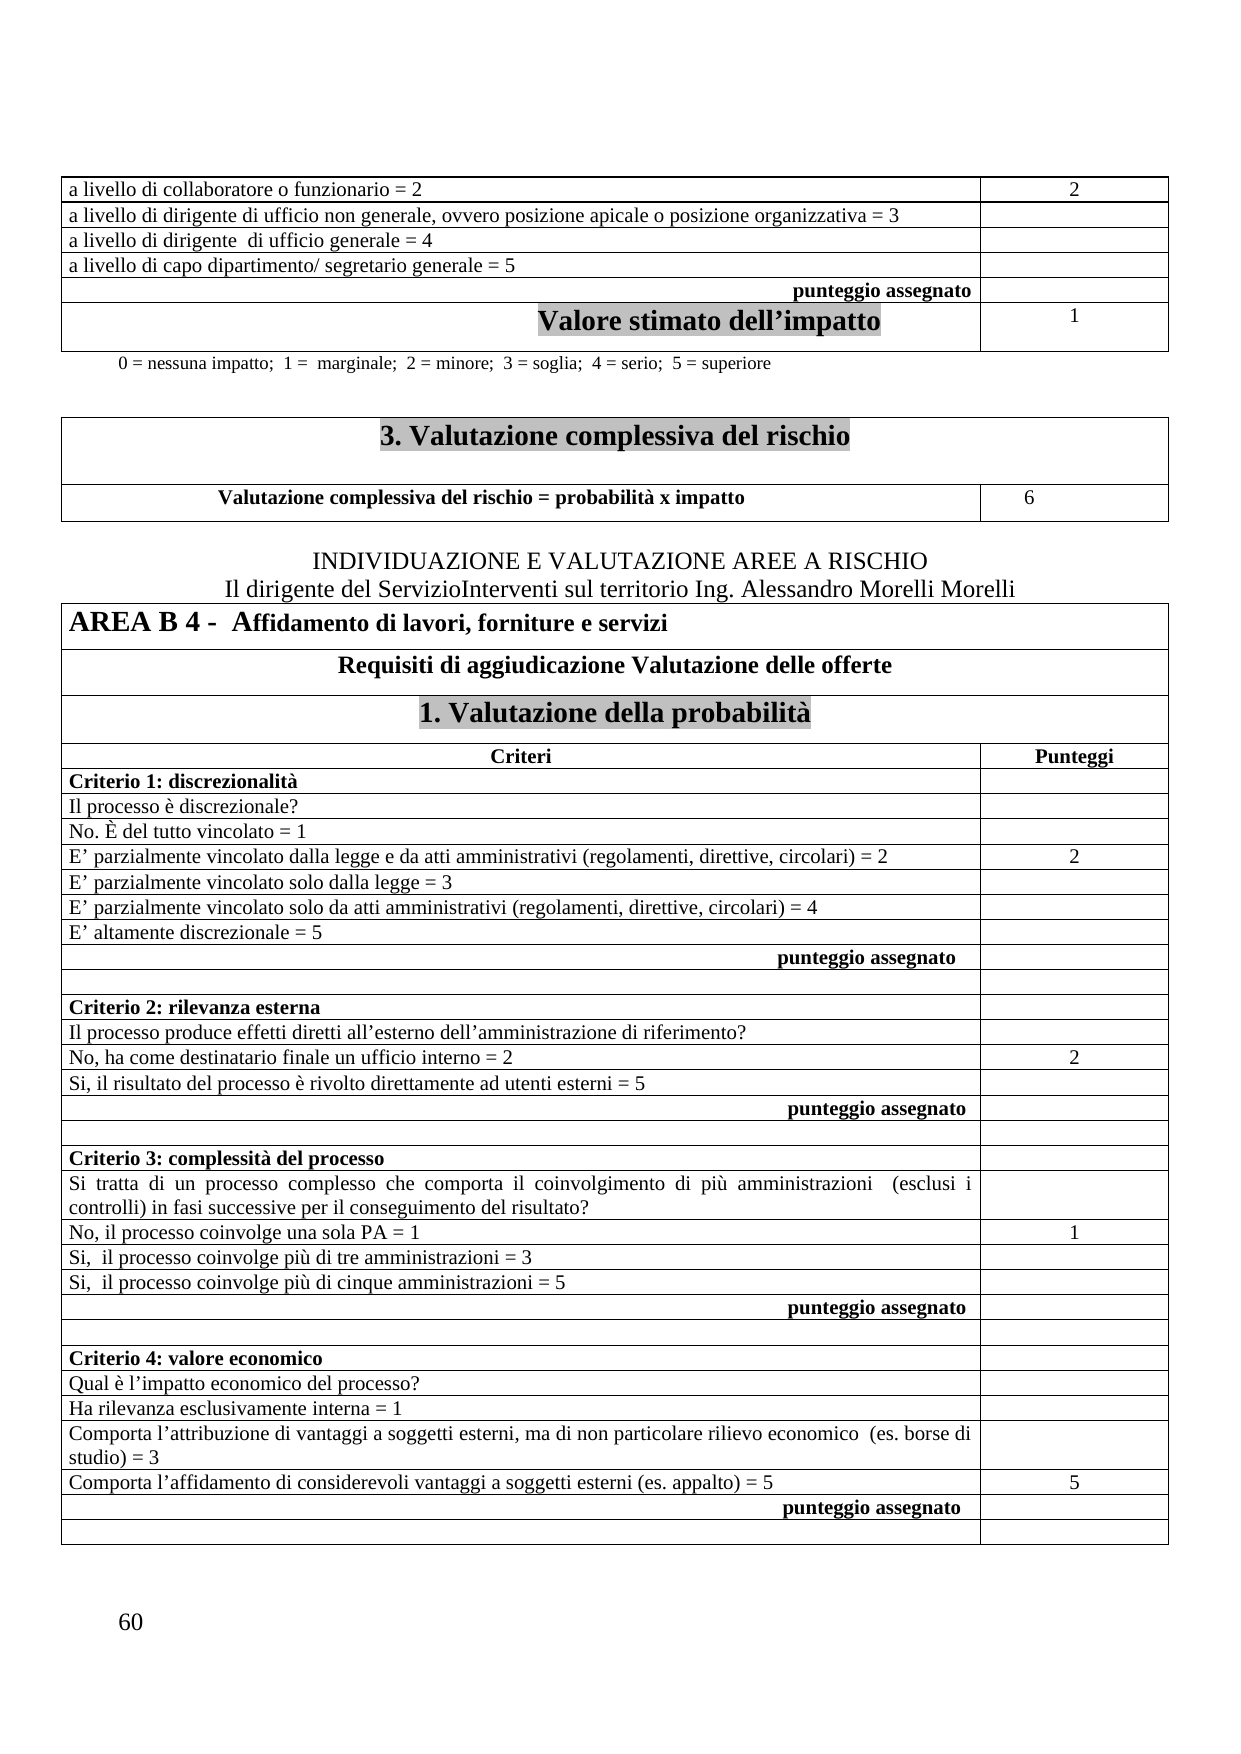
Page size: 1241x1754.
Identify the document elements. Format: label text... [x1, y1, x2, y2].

table_cell Il processo è discrezionale? [62, 794, 980, 818]
table_cell No, ha come destinatario finale un ufficio interno = 2 [62, 1045, 980, 1069]
table_cell [981, 278, 1168, 302]
table_cell [981, 228, 1168, 252]
table_cell [981, 1371, 1168, 1395]
table_cell [981, 1520, 1168, 1544]
table_cell a livello di capo dipartimento/ segretario generale = 5 [62, 253, 980, 277]
table_cell [62, 1121, 980, 1145]
table_cell [981, 1396, 1168, 1420]
table_cell punteggio assegnato [62, 278, 980, 302]
table_cell [62, 1520, 980, 1544]
text Il dirigente del ServizioInterventi sul territorio Ing. Alessandro Morelli Morelli [118, 574, 1122, 603]
table_cell Valore stimato dell’impatto [62, 303, 980, 351]
table_cell 2 [981, 178, 1168, 201]
table_cell [981, 1070, 1168, 1094]
table_cell [981, 203, 1168, 227]
table_cell [981, 1020, 1168, 1044]
table_cell [981, 1421, 1168, 1469]
table_cell Criterio 1: discrezionalità [62, 769, 980, 793]
table_cell No, il processo coinvolge una sola PA = 1 [62, 1220, 980, 1244]
table_cell Comporta l’attribuzione di vantaggi a soggetti esterni, ma di non particolare rilievo economico (es. borse di studio) = 3 [62, 1421, 980, 1469]
table_header 3. Valutazione complessiva del rischio [62, 418, 1168, 483]
table_cell [981, 1096, 1168, 1119]
table_cell [981, 870, 1168, 894]
table_cell Il processo produce effetti diretti all’esterno dell’amministrazione di riferimento? [62, 1020, 980, 1044]
table_cell Criterio 3: complessità del processo [62, 1146, 980, 1170]
table_cell Si, il processo coinvolge più di cinque amministrazioni = 5 [62, 1270, 980, 1294]
subtitle INDIVIDUAZIONE E VALUTAZIONE AREE A RISCHIO [118, 546, 1122, 574]
table_cell punteggio assegnato [62, 945, 980, 969]
table_cell Si tratta di un processo complesso che comporta il coinvolgimento di più amministrazioni (esclusi i controlli) in fasi successive per il conseguimento del risultato? [62, 1171, 980, 1219]
table_cell Valutazione complessiva del rischio = probabilità x impatto [62, 485, 980, 521]
table_cell [981, 970, 1168, 994]
table_cell punteggio assegnato [62, 1295, 980, 1319]
table_cell 1. Valutazione della probabilità [62, 696, 1168, 743]
table_cell [981, 769, 1168, 793]
table_cell [981, 1245, 1168, 1269]
table_cell 1 [981, 303, 1168, 351]
table_cell [981, 1495, 1168, 1519]
table_cell No. È del tutto vincolato = 1 [62, 819, 980, 843]
table_cell [981, 1146, 1168, 1170]
table_cell 6 [981, 485, 1168, 521]
table_cell [981, 1346, 1168, 1369]
text 0 = nessuna impatto; 1 = marginale; 2 = minore; 3 = soglia; 4 = serio; 5 = superiore [118, 352, 1122, 373]
table_cell punteggio assegnato [62, 1096, 980, 1119]
table_header AREA B 4 - Affidamento di lavori, forniture e servizi [62, 604, 1168, 649]
table_cell 2 [981, 845, 1168, 868]
table_cell [981, 895, 1168, 919]
table_cell Requisiti di aggiudicazione Valutazione delle offerte [62, 650, 1168, 694]
table_cell E’ parzialmente vincolato dalla legge e da atti amministrativi (regolamenti, direttive, circolari) = 2 [62, 845, 980, 868]
table_cell Criterio 4: valore economico [62, 1346, 980, 1369]
table_cell Si, il processo coinvolge più di tre amministrazioni = 3 [62, 1245, 980, 1269]
table_cell [981, 794, 1168, 818]
table_cell a livello di collaboratore o funzionario = 2 [62, 178, 980, 201]
table_cell [981, 995, 1168, 1019]
table_cell 2 [981, 1045, 1168, 1069]
table_cell Comporta l’affidamento di considerevoli vantaggi a soggetti esterni (es. appalto) = 5 [62, 1470, 980, 1494]
table_cell Si, il risultato del processo è rivolto direttamente ad utenti esterni = 5 [62, 1070, 980, 1094]
table_cell Criterio 2: rilevanza esterna [62, 995, 980, 1019]
table_cell [62, 1320, 980, 1344]
table_cell E’ parzialmente vincolato solo dalla legge = 3 [62, 870, 980, 894]
table_cell a livello di dirigente di ufficio non generale, ovvero posizione apicale o posizione organizzativa = 3 [62, 203, 980, 227]
table_cell Punteggi [981, 744, 1168, 768]
table_cell [981, 1320, 1168, 1344]
table_cell Ha rilevanza esclusivamente interna = 1 [62, 1396, 980, 1420]
table_cell Criteri [62, 744, 980, 768]
table_cell [981, 1171, 1168, 1219]
table_cell 1 [981, 1220, 1168, 1244]
table_cell a livello di dirigente di ufficio generale = 4 [62, 228, 980, 252]
table_cell E’ altamente discrezionale = 5 [62, 920, 980, 944]
table_cell [981, 1270, 1168, 1294]
table_cell [981, 819, 1168, 843]
table_cell [981, 1295, 1168, 1319]
table_cell 5 [981, 1470, 1168, 1494]
table_cell [62, 970, 980, 994]
table_cell [981, 253, 1168, 277]
table_cell Qual è l’impatto economico del processo? [62, 1371, 980, 1395]
table_cell punteggio assegnato [62, 1495, 980, 1519]
table_cell [981, 1121, 1168, 1145]
table_cell [981, 920, 1168, 944]
table_cell [981, 945, 1168, 969]
table_cell E’ parzialmente vincolato solo da atti amministrativi (regolamenti, direttive, circolari) = 4 [62, 895, 980, 919]
